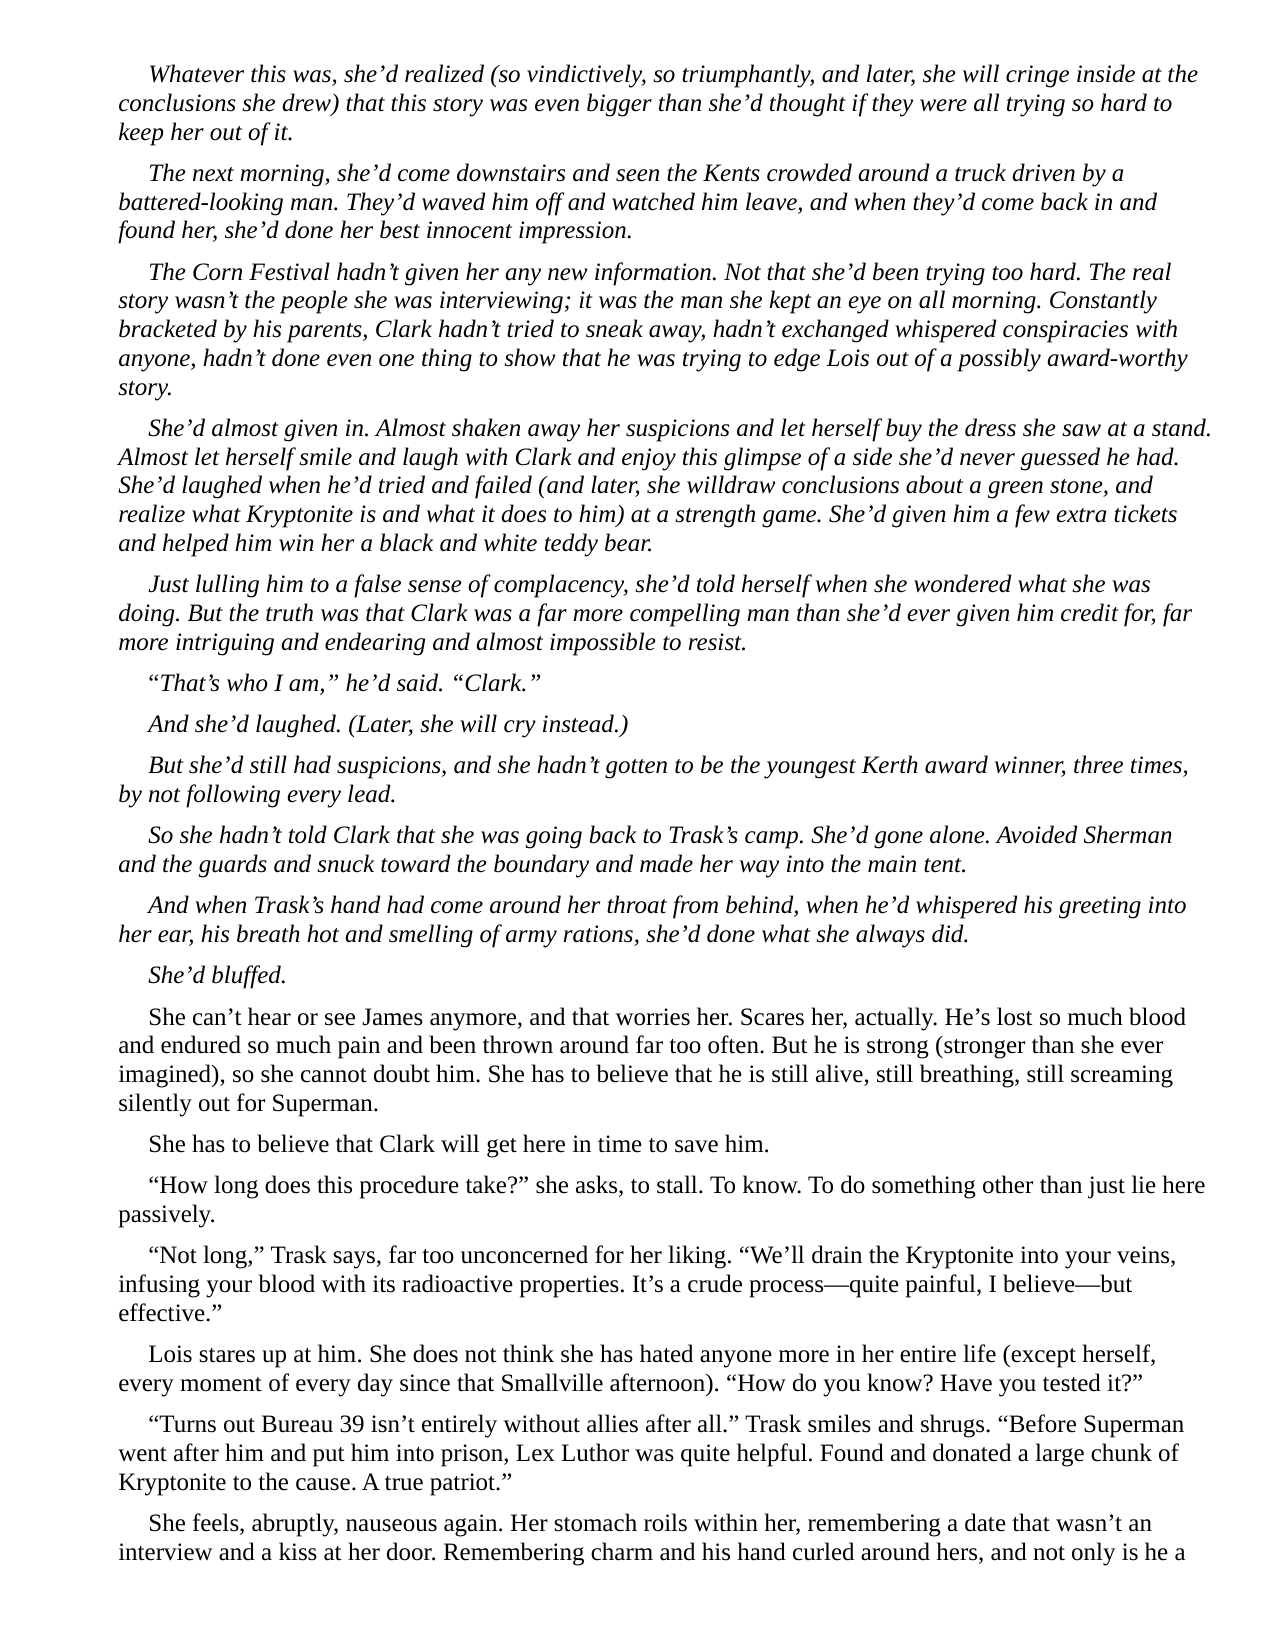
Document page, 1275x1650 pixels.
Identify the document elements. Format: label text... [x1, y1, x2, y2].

text “Not long,” Trask says, far too unconcerned for her liking. “We’ll drain the Kryptonite into your veins, infusing your blood with its radioactive properties. It’s a crude process—quite painful, I believe—but effective.” [118, 1240, 1216, 1327]
text She’d bluffed. [118, 960, 1216, 989]
text She feels, abruptly, nauseous again. Her stomach roils within her, remembering a date that wasn’t an interview and a kiss at her door. Remembering charm and his hand curled around hers, and not only is he a [118, 1508, 1216, 1565]
text And when Trask’s hand had come around her throat from behind, when he’d whispered his greeting into her ear, his breath hot and smelling of army rations, she’d done what she always did. [118, 890, 1216, 948]
text So she hadn’t told Clark that she was going back to Trask’s camp. She’d gone alone. Avoided Sherman and the guards and snuck toward the boundary and made her way into the main tent. [118, 820, 1216, 878]
text The Corn Festival hadn’t given her any new information. Not that she’d been trying too hard. The real story wasn’t the people she was interviewing; it was the man she kept an eye on all morning. Constantly bracketed by his parents, Clark hadn’t tried to sneak away, hadn’t exchanged whispered conspiracies with anyone, hadn’t done even one thing to show that he was trying to edge Lois out of a possibly award-worthy story. [118, 257, 1216, 400]
text Whatever this was, she’d realized (so vindictively, so triumphantly, and later, she will cringe inside at the conclusions she drew) that this story was even bigger than she’d thought if they were all trying so hard to keep her out of it. [118, 59, 1216, 145]
text Just lulling him to a false sense of complacency, she’d told herself when she wondered what she was doing. But the truth was that Clark was a far more compelling man than she’d ever given him credit for, far more intriguing and endearing and almost impossible to resist. [118, 569, 1216, 655]
text She can’t hear or see James anymore, and that worries her. Scares her, actually. He’s lost so much blood and endured so much pain and been thrown around far too often. But he is strong (stronger than she ever imagined), so she cannot doubt him. She has to believe that he is still alive, still breathing, still screaming silently out for Superman. [118, 1002, 1216, 1117]
text But she’d still had suspicions, and she hadn’t gotten to be the youngest Kerth award winner, three times, by not following every lead. [118, 750, 1216, 808]
text The next morning, she’d come downstairs and seen the Kents crowded around a truck driven by a battered-looking man. They’d waved him off and watched him leave, and when they’d come back in and found her, she’d done her best innocent impression. [118, 158, 1216, 244]
text “How long does this procedure take?” she asks, to stall. To know. To do something other than just lie here passively. [118, 1170, 1216, 1228]
text Lois stares up at him. She does not think she has hated anyone more in her entire life (except herself, every moment of every day since that Smallville afternoon). “How do you know? Have you tested it?” [118, 1339, 1216, 1397]
text “Turns out Bureau 39 isn’t entirely without allies after all.” Trask smiles and shrugs. “Before Superman went after him and put him into prison, Lex Luthor was quite helpful. Found and donated a large chunk of Kryptonite to the cause. A true patriot.” [118, 1409, 1216, 1495]
text She has to believe that Clark will get here in time to save him. [118, 1129, 1216, 1158]
text She’d almost given in. Almost shaken away her suspicions and let herself buy the dress she saw at a stand. Almost let herself smile and laugh with Clark and enjoy this glimpse of a side she’d never guessed he had. She’d laughed when he’d tried and failed (and later, she willdraw conclusions about a green stone, and realize what Kryptonite is and what it does to him) at a strength game. She’d given him a few extra tickets and helped him win her a black and white teddy bear. [118, 413, 1216, 557]
text And she’d laughed. (Later, she will cry instead.) [118, 709, 1216, 738]
text “That’s who I am,” he’d said. “Clark.” [118, 668, 1216, 697]
